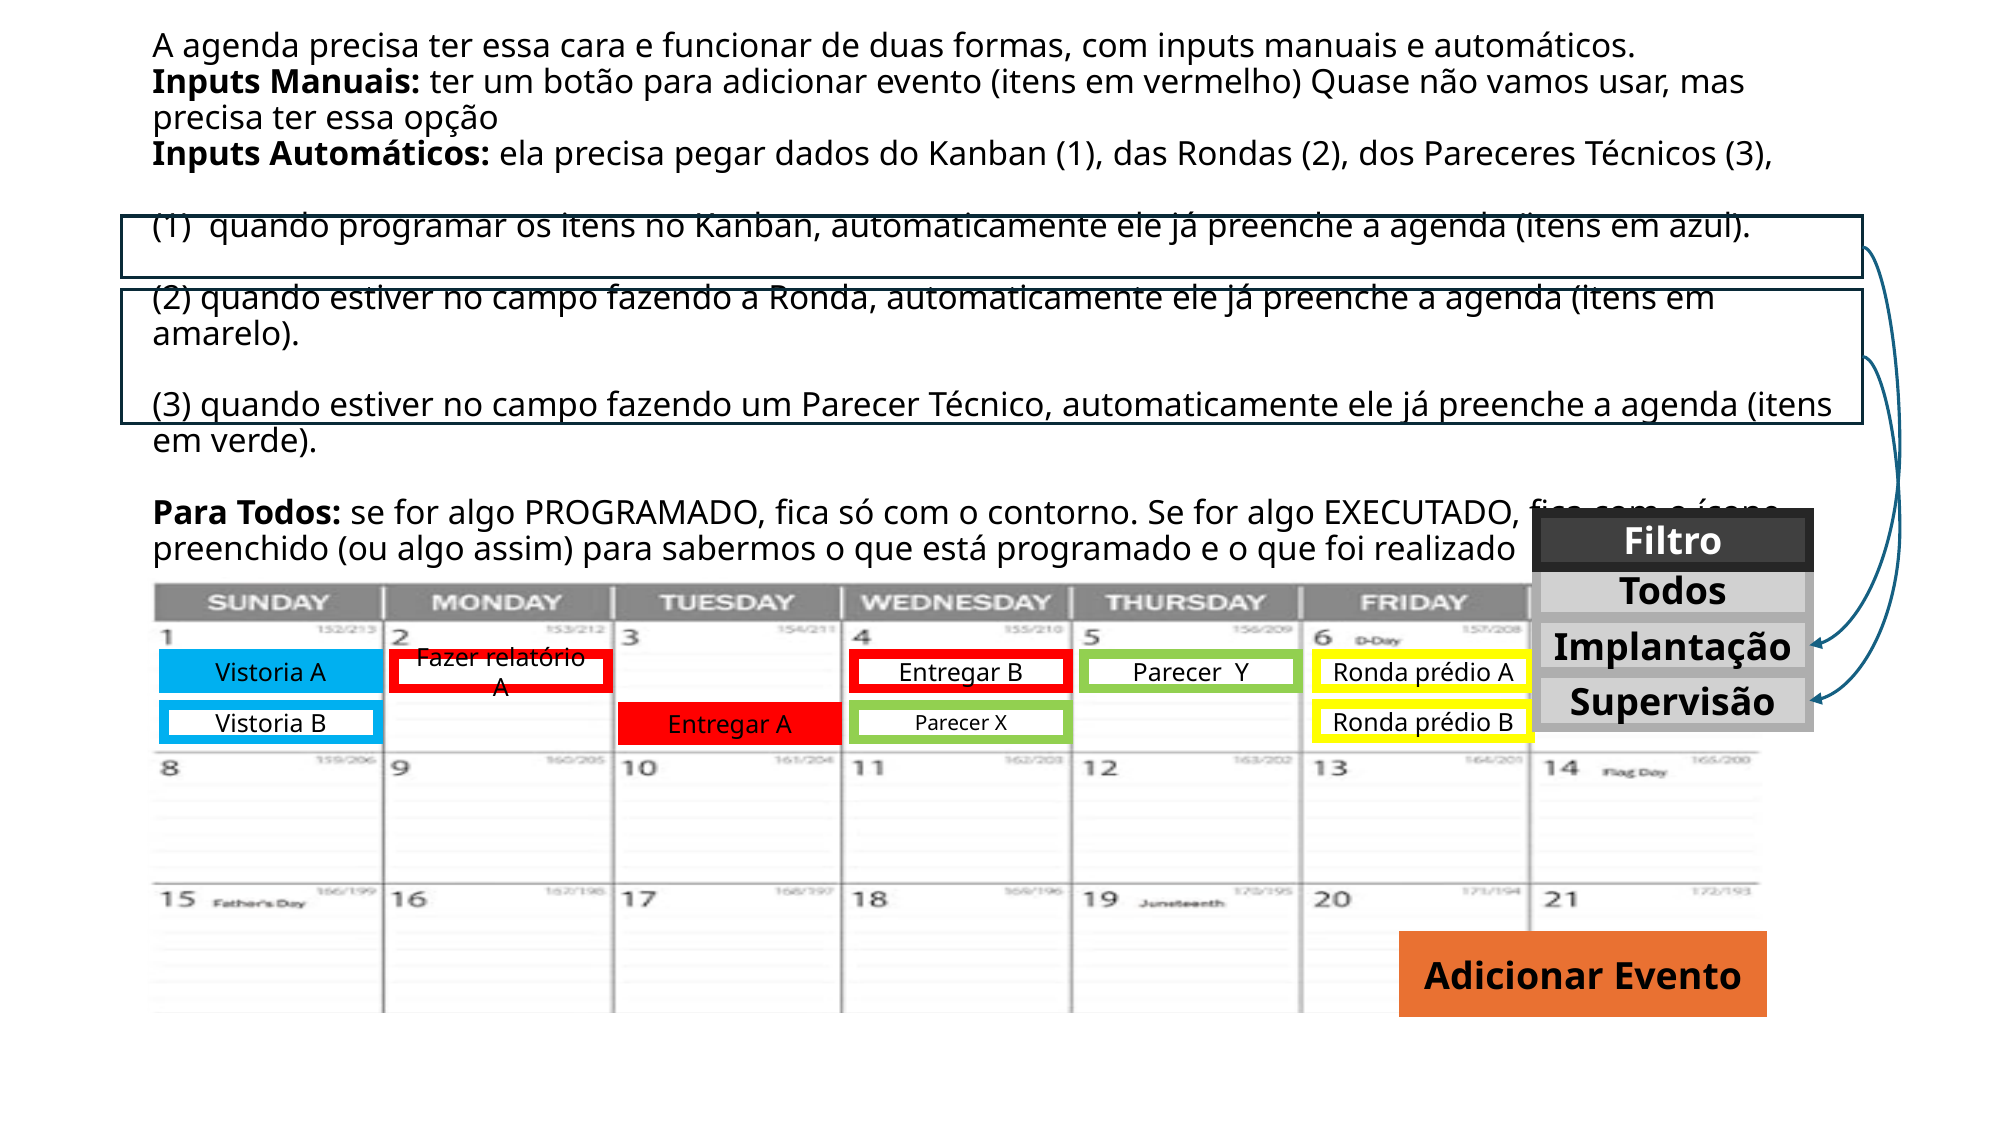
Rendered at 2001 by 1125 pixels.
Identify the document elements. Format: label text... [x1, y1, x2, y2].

text_box Ronda prédio A [1316, 653, 1531, 689]
title A agenda precisa ter essa cara e funcionar de duas formas, com inputs manuais e automáticos. Inputs Manuais: ter um botão para adicionar evento (itens em vermelho) Quase não vamos usar, mas precisa ter essa opção Inputs Automáticos: ela precisa pegar dados do Kanban (1), das Rondas (2), dos Pareceres Técnicos (3), (1) quando programar os itens no Kanban, automaticamente ele já preenche a agenda (itens em azul). (2) quando estiver no campo fazendo a Ronda, automaticamente ele já preenche a agenda (itens em amarelo). (3) quando estiver no campo fazendo um Parecer Técnico, automaticamente ele já preenche a agenda (itens em verde). Para Todos: se for algo PROGRAMADO, fica só com o contorno. Se for algo EXECUTADO, fica com o ícone preenchido (ou algo assim) para sabermos o que está programado e o que foi realizado [137, 218, 1861, 276]
title A agenda precisa ter essa cara e funcionar de duas formas, com inputs manuais e automáticos. Inputs Manuais: ter um botão para adicionar evento (itens em vermelho) Quase não vamos usar, mas precisa ter essa opção Inputs Automáticos: ela precisa pegar dados do Kanban (1), das Rondas (2), dos Pareceres Técnicos (3), (1) quando programar os itens no Kanban, automaticamente ele já preenche a agenda (itens em azul). (2) quando estiver no campo fazendo a Ronda, automaticamente ele já preenche a agenda (itens em amarelo). (3) quando estiver no campo fazendo um Parecer Técnico, automaticamente ele já preenche a agenda (itens em verde). Para Todos: se for algo PROGRAMADO, fica só com o contorno. Se for algo EXECUTADO, fica com o ícone preenchido (ou algo assim) para sabermos o que está programado e o que foi realizado [137, 291, 1861, 422]
text_box Vistoria B [163, 704, 378, 740]
text_box Vistoria A [163, 653, 378, 689]
text_box Supervisão [1536, 673, 1810, 728]
text_box Filtro [1536, 513, 1810, 567]
text_box Fazer relatório A [393, 653, 608, 689]
text_box Todos [1536, 567, 1810, 617]
text_box Entregar A [622, 706, 837, 741]
text_box Entregar B [853, 653, 1068, 689]
text_box Adicionar Evento [1403, 936, 1763, 1013]
picture [147, 577, 1763, 1013]
text_box Implantação [1536, 618, 1810, 672]
text_box Parecer X [853, 704, 1068, 740]
text_box Parecer Y [1083, 653, 1298, 689]
title A agenda precisa ter essa cara e funcionar de duas formas, com inputs manuais e automáticos. Inputs Manuais: ter um botão para adicionar evento (itens em vermelho) Quase não vamos usar, mas precisa ter essa opção Inputs Automáticos: ela precisa pegar dados do Kanban (1), das Rondas (2), dos Pareceres Técnicos (3), (1) quando programar os itens no Kanban, automaticamente ele já preenche a agenda (itens em azul). (2) quando estiver no campo fazendo a Ronda, automaticamente ele já preenche a agenda (itens em amarelo). (3) quando estiver no campo fazendo um Parecer Técnico, automaticamente ele já preenche a agenda (itens em verde). Para Todos: se for algo PROGRAMADO, fica só com o contorno. Se for algo EXECUTADO, fica com o ícone preenchido (ou algo assim) para sabermos o que está programado e o que foi realizado [137, 425, 1863, 537]
text_box Ronda prédio B [1316, 703, 1531, 739]
title A agenda precisa ter essa cara e funcionar de duas formas, com inputs manuais e automáticos. Inputs Manuais: ter um botão para adicionar evento (itens em vermelho) Quase não vamos usar, mas precisa ter essa opção Inputs Automáticos: ela precisa pegar dados do Kanban (1), das Rondas (2), dos Pareceres Técnicos (3), (1) quando programar os itens no Kanban, automaticamente ele já preenche a agenda (itens em azul). (2) quando estiver no campo fazendo a Ronda, automaticamente ele já preenche a agenda (itens em amarelo). (3) quando estiver no campo fazendo um Parecer Técnico, automaticamente ele já preenche a agenda (itens em verde). Para Todos: se for algo PROGRAMADO, fica só com o contorno. Se for algo EXECUTADO, fica com o ícone preenchido (ou algo assim) para sabermos o que está programado e o que foi realizado [137, 59, 1863, 214]
